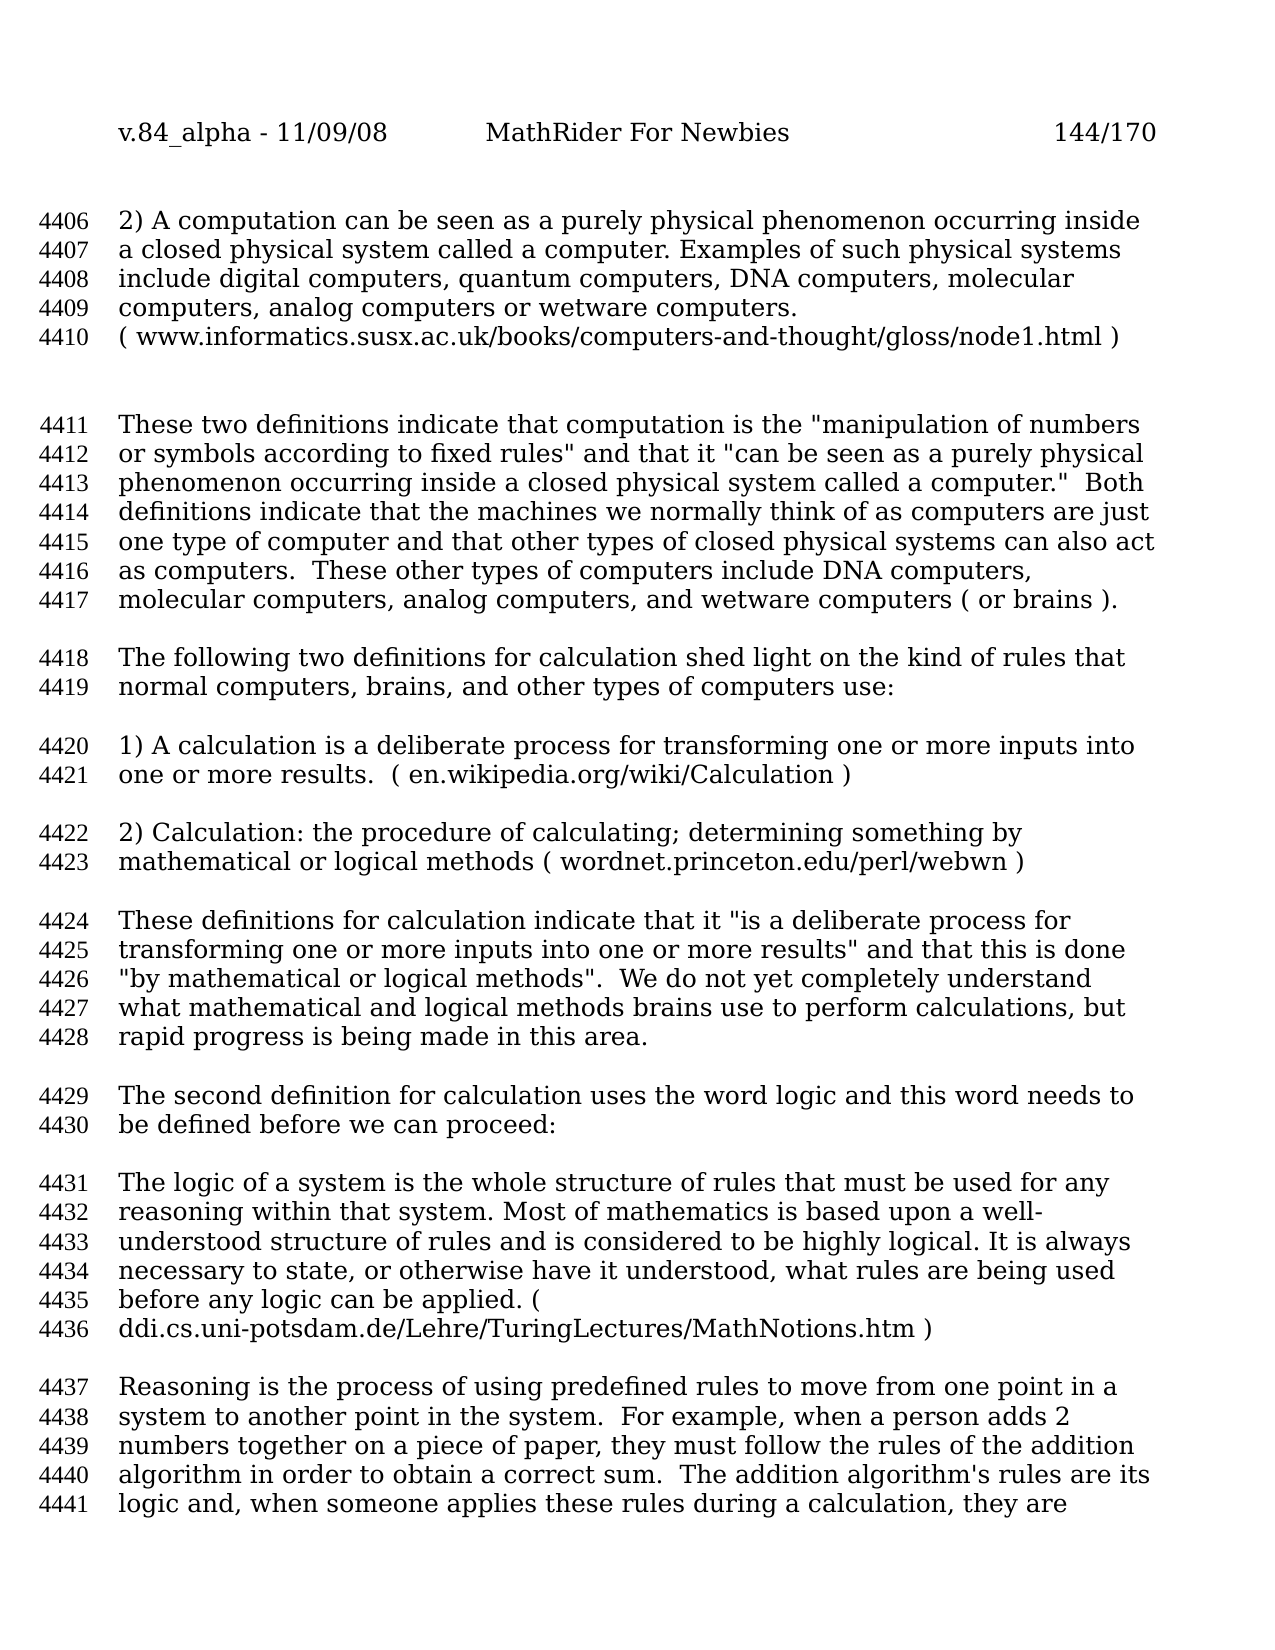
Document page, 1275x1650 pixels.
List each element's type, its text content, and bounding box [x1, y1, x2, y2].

text The logic of a system is the whole structure of rules that must be used for any reasoning within that system. Most of mathematics is based upon a well-understood structure of rules and is considered to be highly logical. It is always necessary to state, or otherwise have it understood, what rules are being used before any logic can be applied. ( ddi.cs.uni-potsdam.de/Lehre/TuringLectures/MathNotions.htm ) [118, 1168, 1157, 1343]
text 1) A calculation is a deliberate process for transforming one or more inputs into one or more results. ( en.wikipedia.org/wiki/Calculation ) [118, 731, 1157, 789]
text 2) A computation can be seen as a purely physical phenomenon occurring inside a closed physical system called a computer. Examples of such physical systems include digital computers, quantum computers, DNA computers, molecular computers, analog computers or wetware computers. ( www.informatics.susx.ac.uk/books/computers-and-thought/gloss/node1.html ) [118, 206, 1157, 352]
text These definitions for calculation indicate that it "is a deliberate process for transforming one or more inputs into one or more results" and that this is done "by mathematical or logical methods". We do not yet completely understand what mathematical and logical methods brains use to perform calculations, but rapid progress is being made in this area. [118, 906, 1157, 1052]
text The second definition for calculation uses the word logic and this word needs to be defined before we can proceed: [118, 1081, 1157, 1139]
text The following two definitions for calculation shed light on the kind of rules that normal computers, brains, and other types of computers use: [118, 643, 1157, 702]
text Reasoning is the process of using predefined rules to move from one point in a system to another point in the system. For example, when a person adds 2 numbers together on a piece of paper, they must follow the rules of the addition algorithm in order to obtain a correct sum. The addition algorithm's rules are its logic and, when someone applies these rules during a calculation, they are [118, 1373, 1157, 1518]
text 2) Calculation: the procedure of calculating; determining something by mathematical or logical methods ( wordnet.princeton.edu/perl/webwn ) [118, 818, 1157, 877]
text These two definitions indicate that computation is the "manipulation of numbers or symbols according to fixed rules" and that it "can be seen as a purely physical phenomenon occurring inside a closed physical system called a computer." Both definitions indicate that the machines we normally think of as computers are just one type of computer and that other types of closed physical systems can also act as computers. These other types of computers include DNA computers, molecular computers, analog computers, and wetware computers ( or brains ). [118, 410, 1157, 614]
